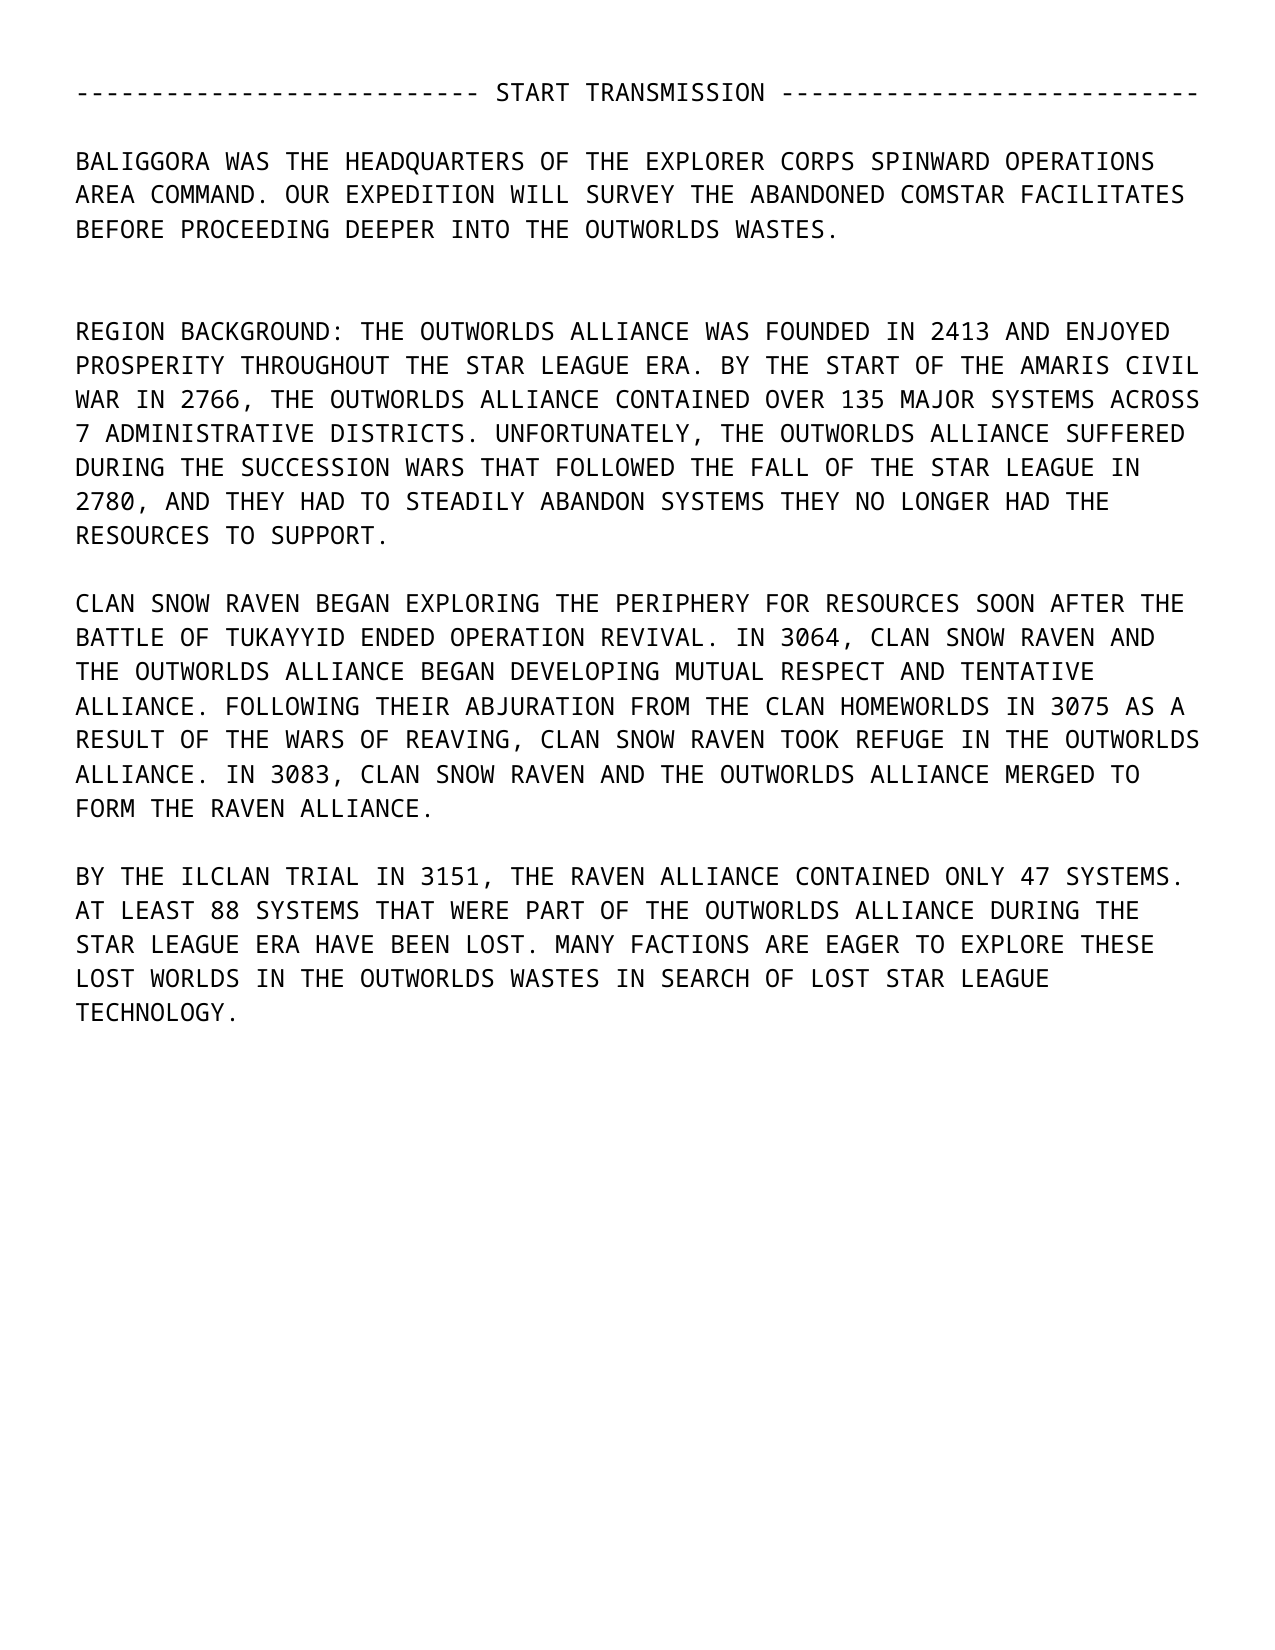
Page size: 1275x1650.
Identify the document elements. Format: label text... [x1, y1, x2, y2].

text REGION BACKGROUND: THE OUTWORLDS ALLIANCE WAS FOUNDED IN 2413 AND ENJOYED PROSPERITY THROUGHOUT THE STAR LEAGUE ERA. BY THE START OF THE AMARIS CIVIL WAR IN 2766, THE OUTWORLDS ALLIANCE CONTAINED OVER 135 MAJOR SYSTEMS ACROSS 7 ADMINISTRATIVE DISTRICTS. UNFORTUNATELY, THE OUTWORLDS ALLIANCE SUFFERED DURING THE SUCCESSION WARS THAT FOLLOWED THE FALL OF THE STAR LEAGUE IN 2780, AND THEY HAD TO STEADILY ABANDON SYSTEMS THEY NO LONGER HAD THE RESOURCES TO SUPPORT. [75, 313, 1200, 552]
text --------------------------- START TRANSMISSION ---------------------------- [75, 75, 1200, 109]
text CLAN SNOW RAVEN BEGAN EXPLORING THE PERIPHERY FOR RESOURCES SOON AFTER THE BATTLE OF TUKAYYID ENDED OPERATION REVIVAL. IN 3064, CLAN SNOW RAVEN AND THE OUTWORLDS ALLIANCE BEGAN DEVELOPING MUTUAL RESPECT AND TENTATIVE ALLIANCE. FOLLOWING THEIR ABJURATION FROM THE CLAN HOMEWORLDS IN 3075 AS A RESULT OF THE WARS OF REAVING, CLAN SNOW RAVEN TOOK REFUGE IN THE OUTWORLDS ALLIANCE. IN 3083, CLAN SNOW RAVEN AND THE OUTWORLDS ALLIANCE MERGED TO FORM THE RAVEN ALLIANCE. [75, 586, 1200, 824]
text BY THE ILCLAN TRIAL IN 3151, THE RAVEN ALLIANCE CONTAINED ONLY 47 SYSTEMS. AT LEAST 88 SYSTEMS THAT WERE PART OF THE OUTWORLDS ALLIANCE DURING THE STAR LEAGUE ERA HAVE BEEN LOST. MANY FACTIONS ARE EAGER TO EXPLORE THESE LOST WORLDS IN THE OUTWORLDS WASTES IN SEARCH OF LOST STAR LEAGUE TECHNOLOGY. [75, 858, 1200, 1029]
text BALIGGORA WAS THE HEADQUARTERS OF THE EXPLORER CORPS SPINWARD OPERATIONS AREA COMMAND. OUR EXPEDITION WILL SURVEY THE ABANDONED COMSTAR FACILITATES BEFORE PROCEEDING DEEPER INTO THE OUTWORLDS WASTES. [75, 109, 1200, 245]
